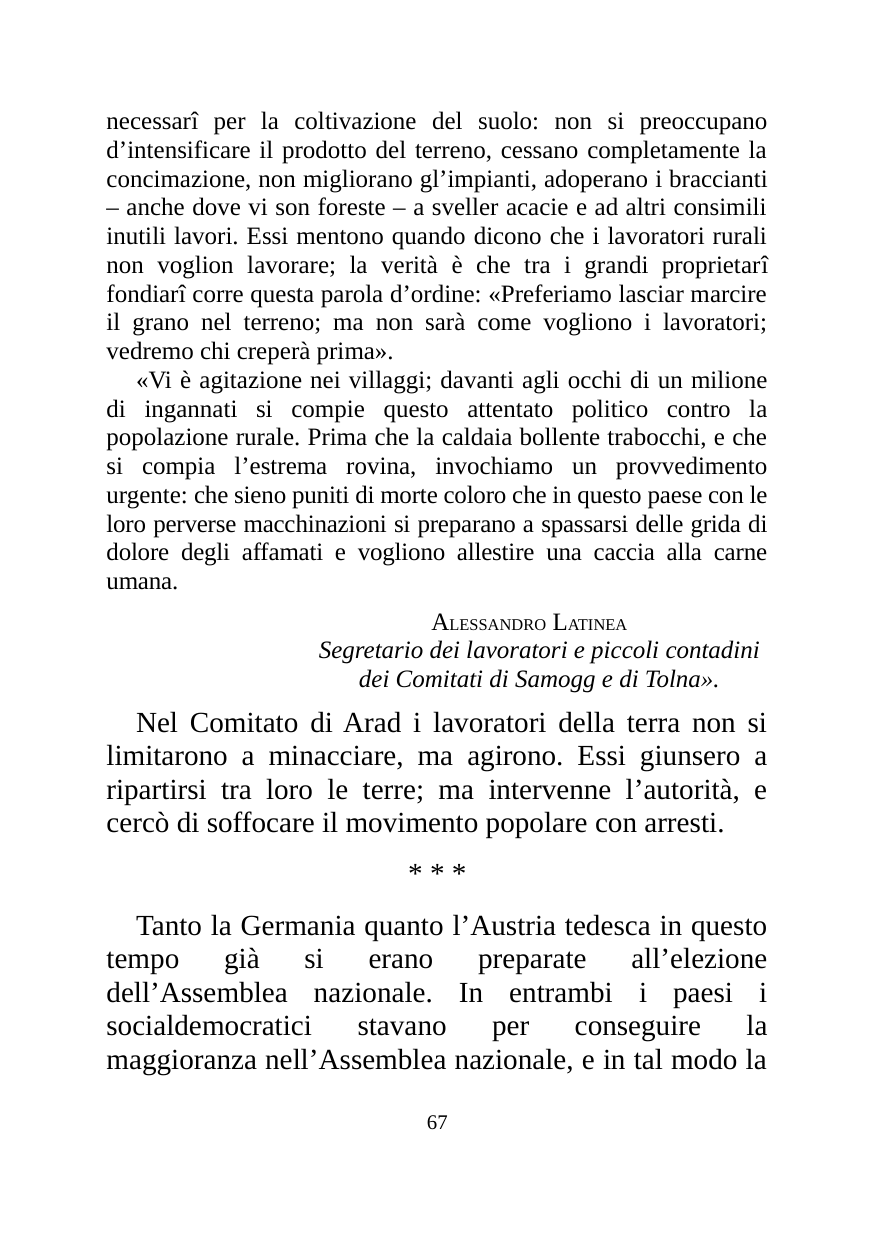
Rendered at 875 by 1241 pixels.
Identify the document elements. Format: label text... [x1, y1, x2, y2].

text Nel Comitato di Arad i lavoratori della terra non si limitarono a minacciare, ma agirono. Essi giunsero a ripartirsi tra loro le terre; ma intervenne l’autorità, e cercò di soffocare il movimento popolare con arresti. [106, 705, 768, 839]
text Segretario dei lavoratori e piccoli contadini dei Comitati di Samogg e di Tolna». [313, 636, 768, 693]
text «Vi è agitazione nei villaggi; davanti agli occhi di un milione di ingannati si compie questo attentato politico contro la popolazione rurale. Prima che la caldaia bollente trabocchi, e che si compia l’estrema rovina, invochiamo un provvedimento urgente: che sieno puniti di morte coloro che in questo paese con le loro perverse macchinazioni si preparano a spassarsi delle grida di dolore degli affamati e vogliono allestire una caccia alla carne umana. [106, 365, 768, 595]
text necessarî per la coltivazione del suolo: non si preoccupano d’intensificare il prodotto del terreno, cessano completamente la concimazione, non migliorano gl’impianti, adoperano i braccianti – anche dove vi son foreste – a sveller acacie e ad altri consimili inutili lavori. Essi mentono quando dicono che i lavoratori rurali non voglion lavorare; la verità è che tra i grandi proprietarî fondiarî corre questa parola d’ordine: «Preferiamo lasciar marcire il grano nel terreno; ma non sarà come vogliono i lavoratori; vedremo chi creperà prima». [106, 106, 768, 365]
text Tanto la Germania quanto l’Austria tedesca in questo tempo già si erano preparate all’elezione dell’Assemblea nazionale. In entrambi i paesi i socialdemocratici stavano per conseguire la maggioranza nell’Assemblea nazionale, e in tal modo la [106, 908, 768, 1076]
text Alessandro Latinea [402, 607, 768, 636]
text * * * [106, 857, 768, 890]
